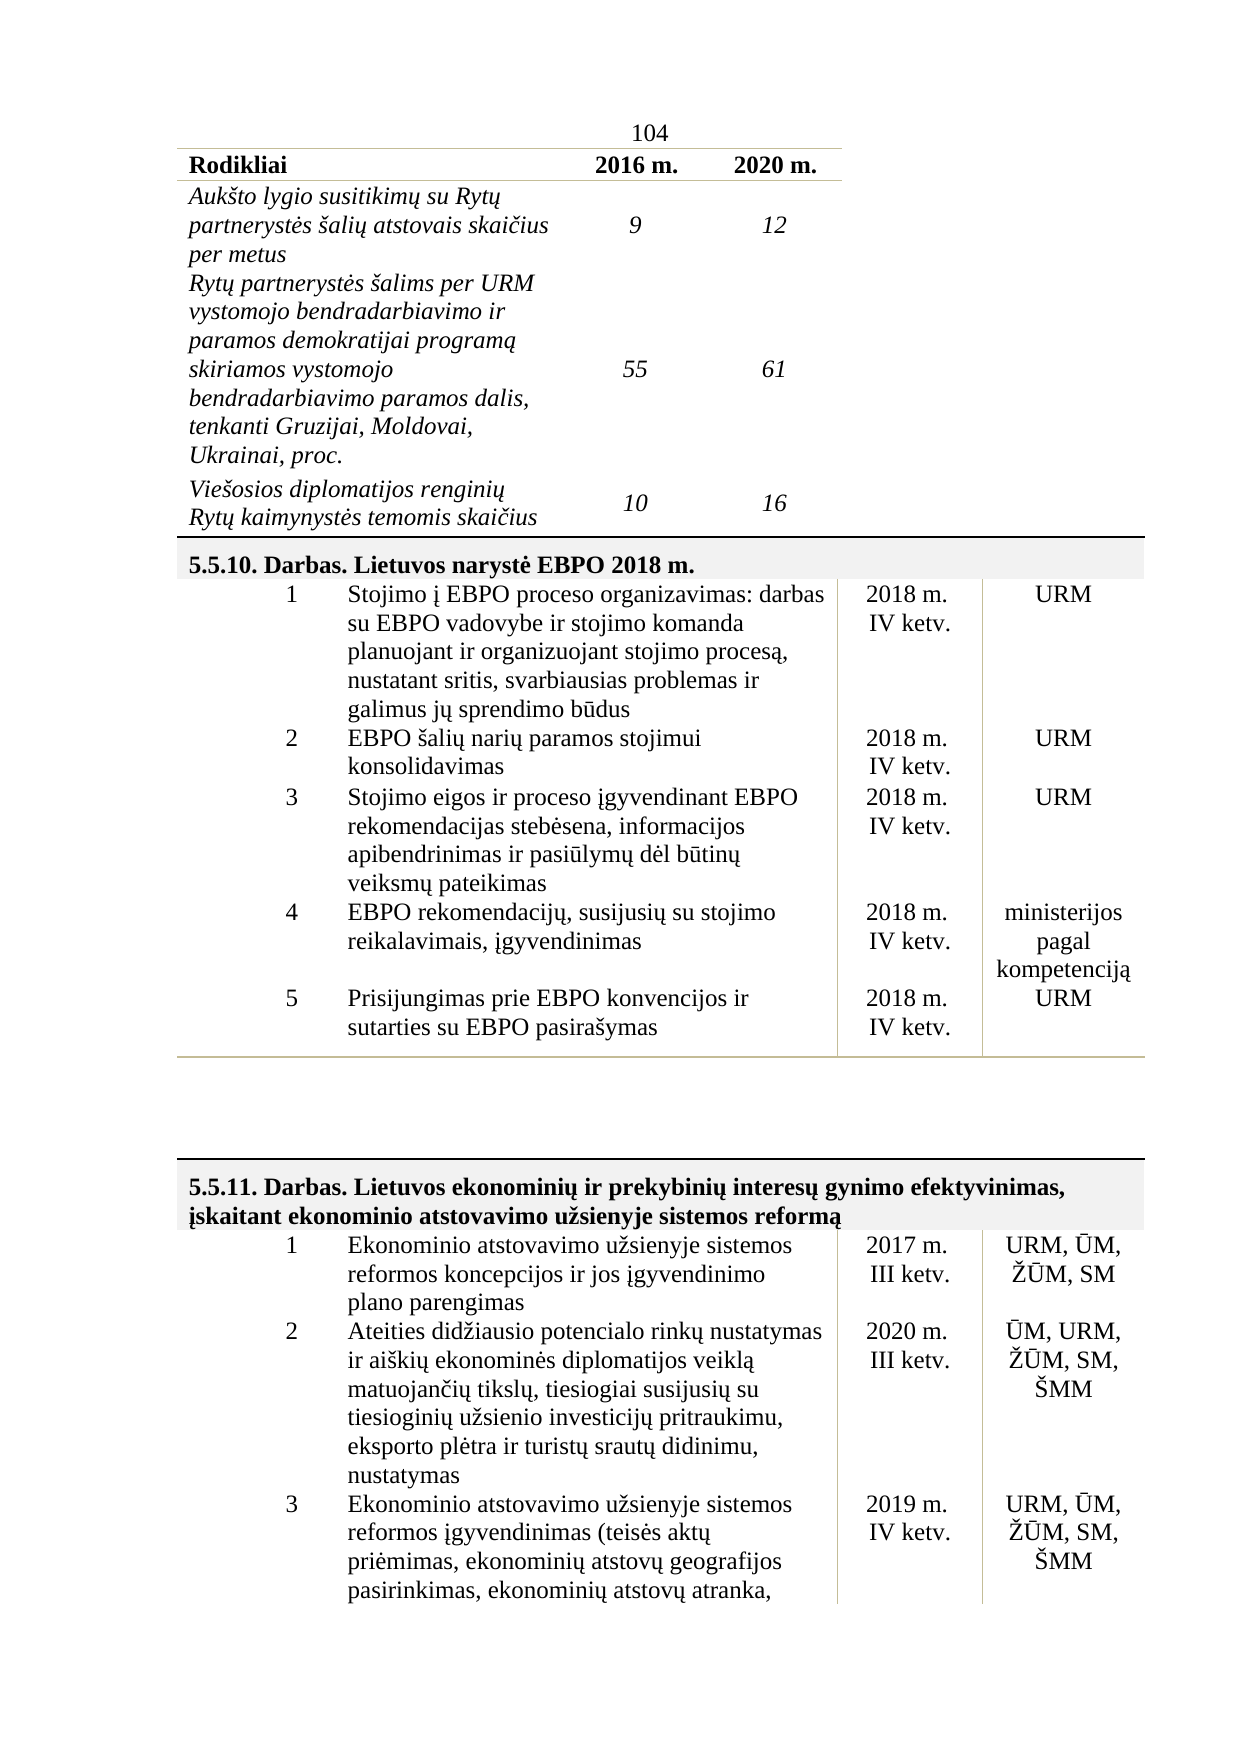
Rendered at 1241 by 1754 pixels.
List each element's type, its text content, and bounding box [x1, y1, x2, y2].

table_cell [336, 1130, 532, 1158]
table_cell URM [983, 782, 1144, 897]
table_cell [177, 1058, 247, 1129]
table_cell 12 [708, 181, 842, 268]
table_cell [177, 1230, 247, 1316]
table_cell [842, 268, 982, 469]
table_cell Ekonominio atstovavimo užsienyje sistemos reformos įgyvendinimas (teisės aktų priėmimas, ekonominių atstovų geografijos pasirinkimas, ekonominių atstovų atranka, [336, 1489, 837, 1604]
table_cell [532, 1130, 564, 1158]
table_cell 2020 m. III ketv. [838, 1316, 982, 1489]
table_cell [177, 983, 247, 1056]
table_cell Stojimo į EBPO proceso organizavimas: darbas su EBPO vadovybe ir stojimo komanda planuojant ir organizuojant stojimo procesą, nustatant sritis, svarbiausias problemas ir galimus jų sprendimo būdus [336, 579, 837, 723]
table_cell 9 [565, 181, 708, 268]
table_cell [336, 1058, 838, 1129]
table_cell ministerijos pagal kompetenciją [983, 897, 1144, 983]
table_cell [247, 1058, 336, 1129]
table_cell 3 [247, 1489, 336, 1604]
table_cell 2018 m. IV ketv. [838, 579, 982, 723]
table_cell 1 [247, 1230, 336, 1316]
table_cell 2 [247, 723, 336, 782]
table_cell [177, 1130, 247, 1158]
table_cell [842, 180, 982, 268]
table_cell [177, 723, 247, 782]
table_cell URM [983, 579, 1144, 723]
table_cell 55 [565, 268, 708, 469]
table_cell [177, 897, 247, 983]
table_cell [982, 148, 1144, 180]
table_cell [982, 268, 1144, 469]
table_cell 1 [247, 579, 336, 723]
table_cell 2018 m. IV ketv. [838, 782, 982, 897]
table_cell 10 [565, 469, 708, 536]
table_cell URM [983, 723, 1144, 782]
table_cell 5 [247, 983, 336, 1056]
table_cell [842, 469, 982, 536]
table_cell 3 [247, 782, 336, 897]
table_cell URM, ŪM, ŽŪM, SM, ŠMM [983, 1489, 1144, 1604]
table_cell [842, 148, 982, 180]
table_cell [982, 469, 1144, 536]
table_cell [982, 1058, 1144, 1129]
table_cell Aukšto lygio susitikimų su Rytų partnerystės šalių atstovais skaičius per metus [177, 181, 564, 268]
table_cell [838, 1058, 982, 1129]
table_cell Prisijungimas prie EBPO konvencijos ir sutarties su EBPO pasirašymas [336, 983, 837, 1056]
table_cell [247, 1130, 336, 1158]
table_cell [708, 1130, 842, 1158]
table_cell [565, 1130, 708, 1158]
table_cell 2 [247, 1316, 336, 1489]
table_cell 16 [708, 469, 842, 536]
table_cell EBPO rekomendacijų, susijusių su stojimo reikalavimais, įgyvendinimas [336, 897, 837, 983]
table_cell [177, 1489, 247, 1604]
table_cell 61 [708, 268, 842, 469]
table_cell [177, 782, 247, 897]
table_cell 2016 m. [565, 149, 708, 180]
table_cell EBPO šalių narių paramos stojimui konsolidavimas [336, 723, 837, 782]
table_cell 2018 m. IV ketv. [838, 897, 982, 983]
table_cell Rytų partnerystės šalims per URM vystomojo bendradarbiavimo ir paramos demokratijai programą skiriamos vystomojo bendradarbiavimo paramos dalis, tenkanti Gruzijai, Moldovai, Ukrainai, proc. [177, 268, 564, 469]
table_cell 2017 m. III ketv. [838, 1230, 982, 1316]
table_cell [982, 1130, 1144, 1158]
table_cell Ekonominio atstovavimo užsienyje sistemos reformos koncepcijos ir jos įgyvendinimo plano parengimas [336, 1230, 837, 1316]
table_cell 2020 m. [708, 149, 842, 180]
table_cell 4 [247, 897, 336, 983]
table_cell URM, ŪM, ŽŪM, SM [983, 1230, 1144, 1316]
table_cell Rodikliai [177, 149, 564, 180]
table_cell [177, 1316, 247, 1489]
table_cell 2018 m. IV ketv. [838, 983, 982, 1056]
table_cell Ateities didžiausio potencialo rinkų nustatymas ir aiškių ekonominės diplomatijos veiklą matuojančių tikslų, tiesiogiai susijusių su tiesioginių užsienio investicijų pritraukimu, eksporto plėtra ir turistų srautų didinimu, nustatymas [336, 1316, 837, 1489]
table_cell Stojimo eigos ir proceso įgyvendinant EBPO rekomendacijas stebėsena, informacijos apibendrinimas ir pasiūlymų dėl būtinų veiksmų pateikimas [336, 782, 837, 897]
table_cell ŪM, URM, ŽŪM, SM, ŠMM [983, 1316, 1144, 1489]
table_cell 2019 m. IV ketv. [838, 1489, 982, 1604]
table_cell [177, 579, 247, 723]
table_cell 5.5.10. Darbas. Lietuvos narystė EBPO 2018 m. [177, 538, 1144, 579]
table_cell [982, 180, 1144, 268]
table_cell 2018 m. IV ketv. [838, 723, 982, 782]
table_cell [842, 1130, 982, 1158]
table_cell URM [983, 983, 1144, 1056]
table_cell 5.5.11. Darbas. Lietuvos ekonominių ir prekybinių interesų gynimo efektyvinimas, įskaitant ekonominio atstovavimo užsienyje sistemos reformą [177, 1160, 1144, 1230]
table_cell Viešosios diplomatijos renginių Rytų kaimynystės temomis skaičius [177, 469, 564, 536]
